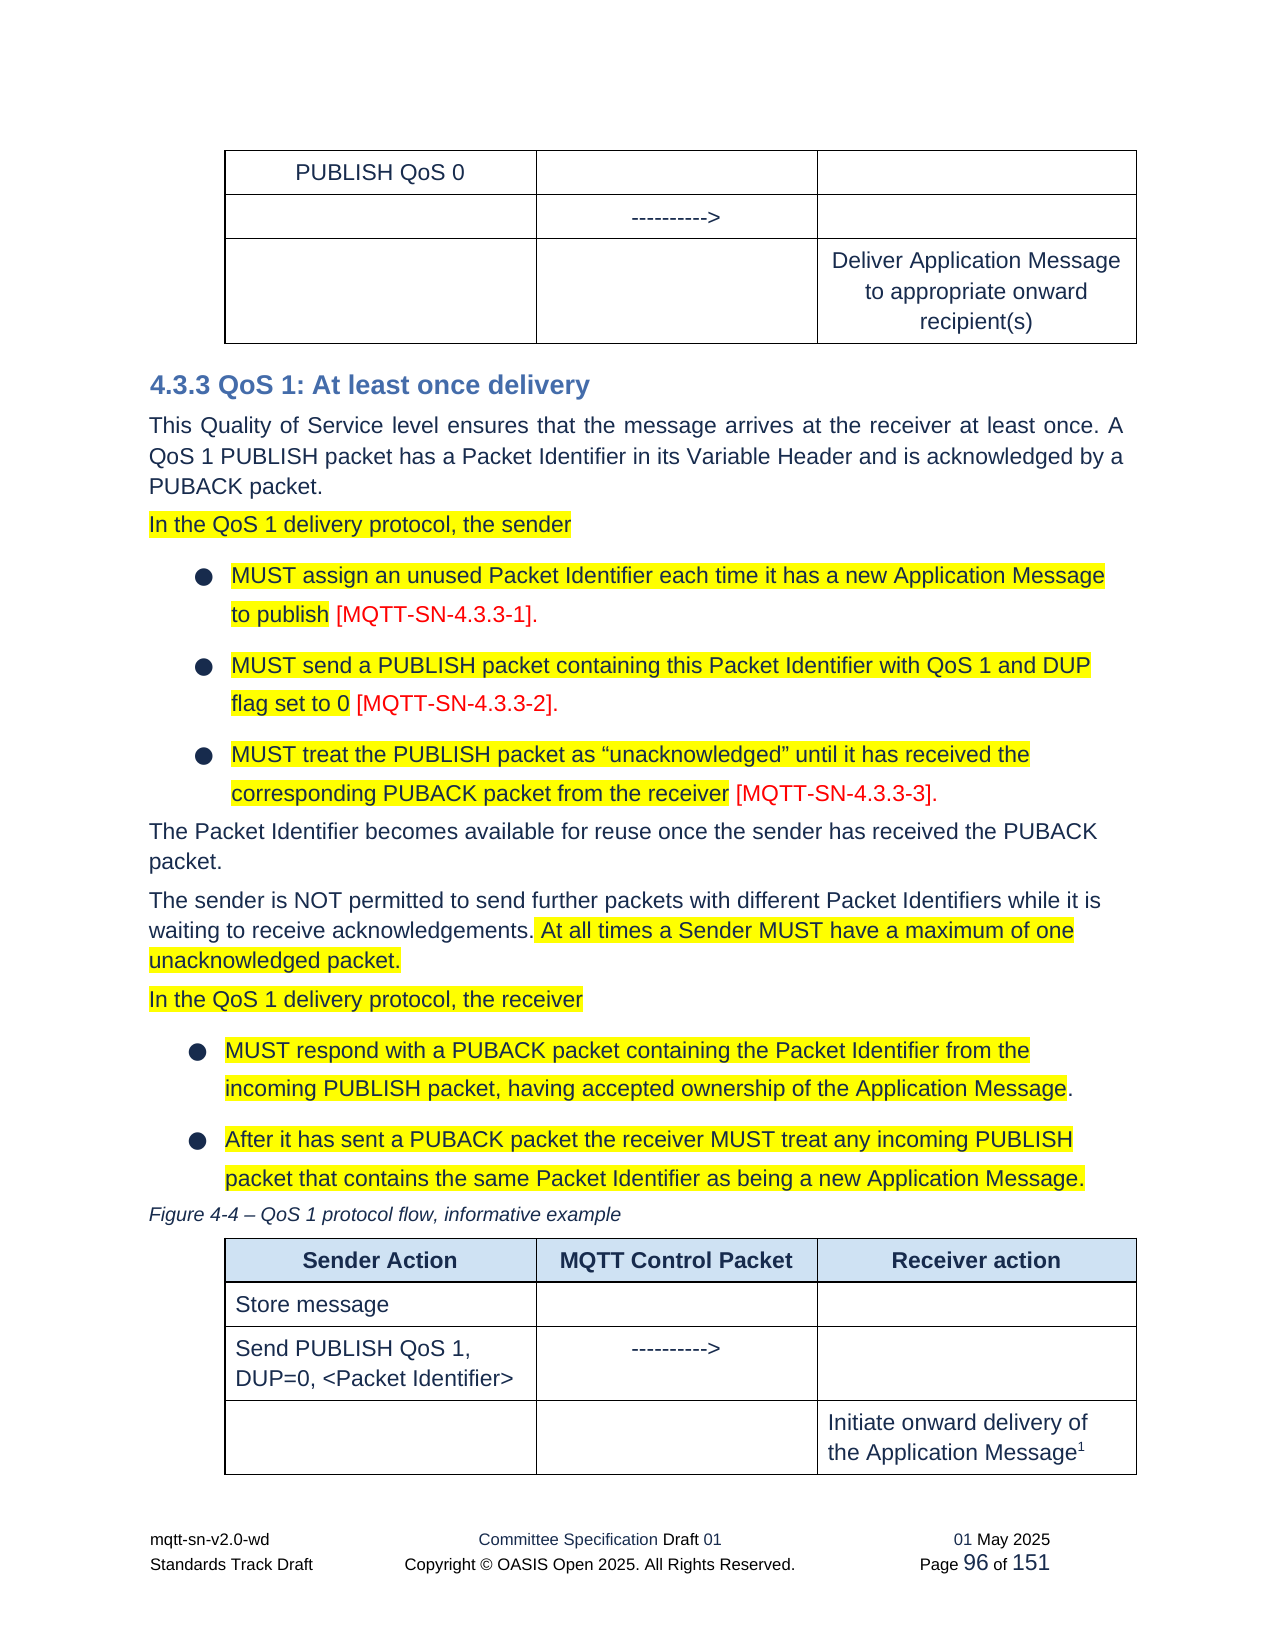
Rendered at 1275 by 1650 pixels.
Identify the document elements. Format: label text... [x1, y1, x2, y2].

table_cell [226, 1401, 536, 1474]
text Figure 4-4 – QoS 1 protocol flow, informative example [148, 1203, 1124, 1226]
table_cell [818, 1327, 1136, 1400]
table_cell ----------> [537, 195, 817, 238]
table_cell Store message [226, 1283, 536, 1326]
table_cell PUBLISH QoS 0 [226, 151, 536, 194]
table_cell [537, 1283, 817, 1326]
text In the QoS 1 delivery protocol, the sender [148, 511, 1124, 538]
table_cell ----------> [537, 1327, 817, 1400]
table_cell Initiate onward delivery of the Application Message1 [818, 1401, 1136, 1474]
list MUST assign an unused Packet Identifier each time it has a new Application Message to publish [MQTT-SN-4.3.3-1]. [194, 550, 1124, 627]
table_cell [818, 195, 1136, 238]
table_cell [818, 1283, 1136, 1326]
table_cell [537, 239, 817, 343]
list MUST respond with a PUBACK packet containing the Packet Identifier from the incoming PUBLISH packet, having accepted ownership of the Application Message. [187, 1024, 1124, 1101]
table_cell [818, 151, 1136, 194]
text The sender is NOT permitted to send further packets with different Packet Identifiers while it is waiting to receive acknowledgements. At all times a Sender MUST have a maximum of one unacknowledged packet. [148, 887, 1124, 973]
table_cell [226, 239, 536, 343]
subtitle 4.3.3 QoS 1: At least once delivery [150, 369, 1124, 400]
text The Packet Identifier becomes available for reuse once the sender has received the PUBACK packet. [148, 818, 1124, 874]
text This Quality of Service level ensures that the message arrives at the receiver at least once. A QoS 1 PUBLISH packet has a Packet Identifier in its Variable Header and is acknowledged by a PUBACK packet. [148, 412, 1124, 499]
text In the QoS 1 delivery protocol, the receiver [148, 986, 1124, 1012]
table_cell [537, 151, 817, 194]
table_cell Send PUBLISH QoS 1, DUP=0, <Packet Identifier> [226, 1327, 536, 1400]
table_cell [226, 195, 536, 238]
table_cell Deliver Application Message to appropriate onward recipient(s) [818, 239, 1136, 343]
table_header Sender Action [226, 1239, 536, 1281]
list After it has sent a PUBACK packet the receiver MUST treat any incoming PUBLISH packet that contains the same Packet Identifier as being a new Application Message. [187, 1114, 1124, 1191]
list MUST treat the PUBLISH packet as “unacknowledged” until it has received the corresponding PUBACK packet from the receiver [MQTT-SN-4.3.3-3]. [194, 729, 1124, 806]
list MUST send a PUBLISH packet containing this Packet Identifier with QoS 1 and DUP flag set to 0 [MQTT-SN-4.3.3-2]. [194, 639, 1124, 716]
table_header MQTT Control Packet [537, 1239, 817, 1281]
table_cell [537, 1401, 817, 1474]
table_header Receiver action [818, 1239, 1136, 1281]
